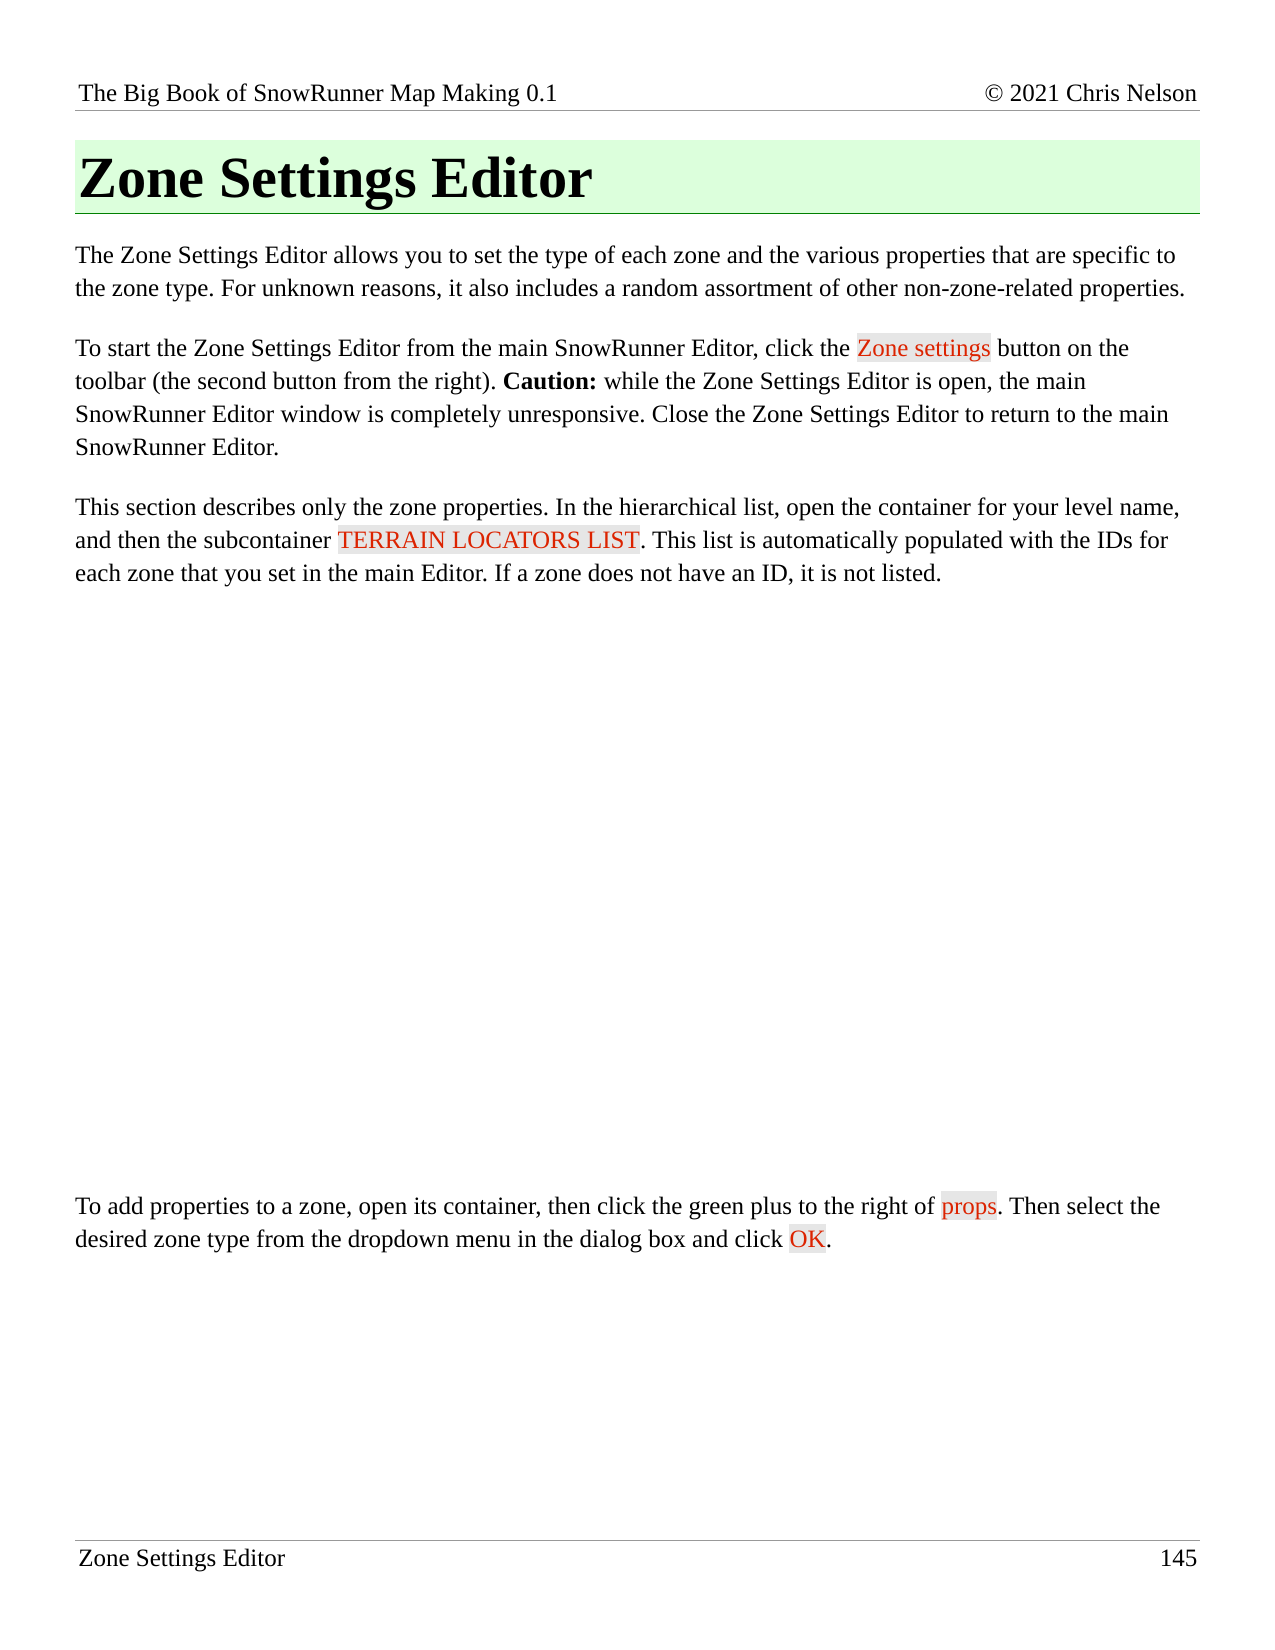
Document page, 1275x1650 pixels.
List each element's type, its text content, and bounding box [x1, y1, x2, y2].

text The Zone Settings Editor allows you to set the type of each zone and the various properties that are specific to the zone type. For unknown reasons, it also includes a random assortment of other non-zone-related properties. [75, 240, 1200, 302]
text To start the Zone Settings Editor from the main SnowRunner Editor, click the Zone settings button on the toolbar (the second button from the right). Caution: while the Zone Settings Editor is open, the main SnowRunner Editor window is completely unresponsive. Close the Zone Settings Editor to return to the main SnowRunner Editor. [75, 333, 1200, 461]
text To add properties to a zone, open its container, then click the green plus to the right of props. Then select the desired zone type from the dropdown menu in the dialog box and click OK. [75, 1191, 1200, 1253]
subtitle Zone Settings Editor [75, 140, 1200, 213]
text This section describes only the zone properties. In the hierarchical list, open the container for your level name, and then the subcontainer TERRAIN LOCATORS LIST. This list is automatically populated with the IDs for each zone that you set in the main Editor. If a zone does not have an ID, it is not listed. [75, 492, 1200, 587]
